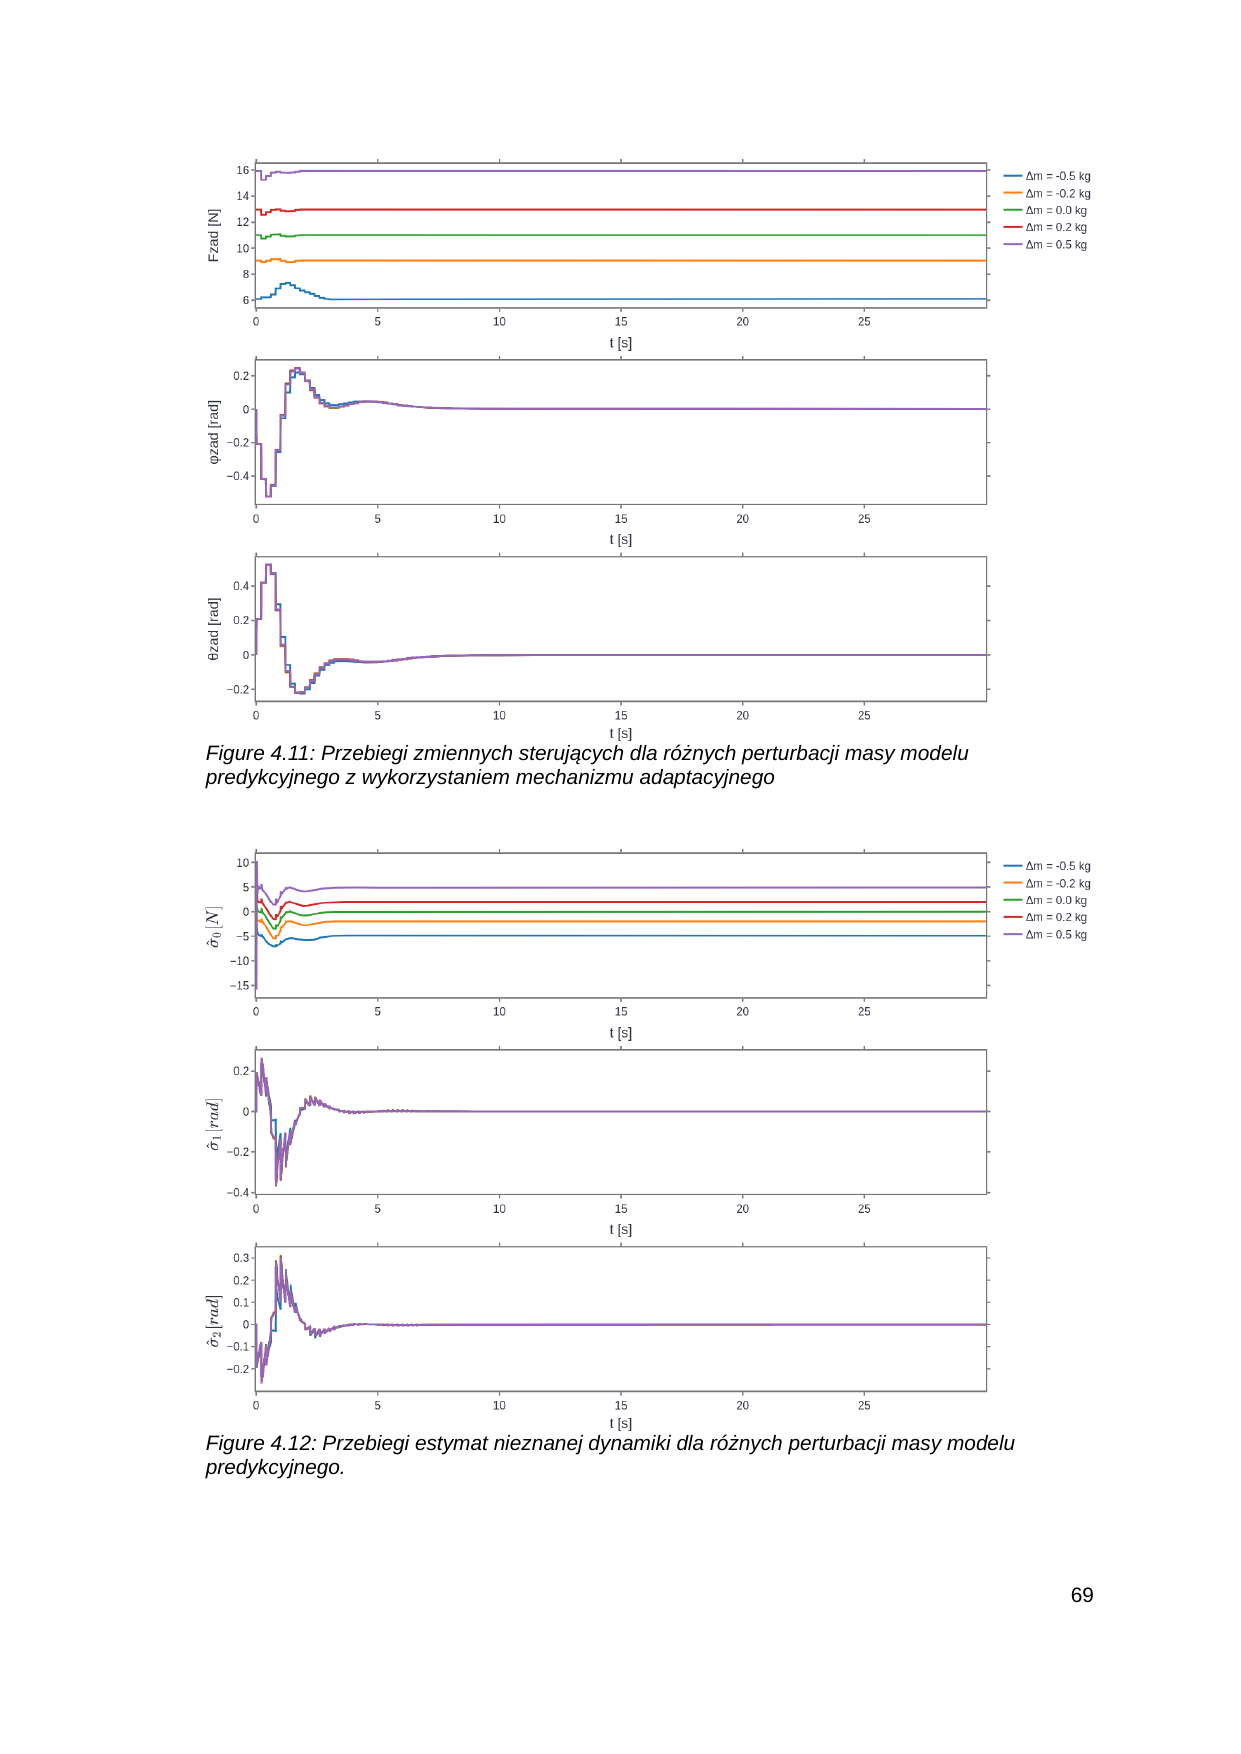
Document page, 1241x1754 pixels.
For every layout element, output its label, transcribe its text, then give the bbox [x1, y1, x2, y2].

text Figure 4.12: Przebiegi estymat nieznanej dynamiki dla różnych perturbacji masy modelu predykcyjnego. [206, 1431, 1093, 1479]
text Figure 4.11: Przebiegi zmiennych sterujących dla różnych perturbacji masy modelu predykcyjnego z wykorzystaniem mechanizmu adaptacyjnego [206, 741, 1093, 789]
picture [205, 159, 1094, 741]
picture [205, 849, 1094, 1431]
